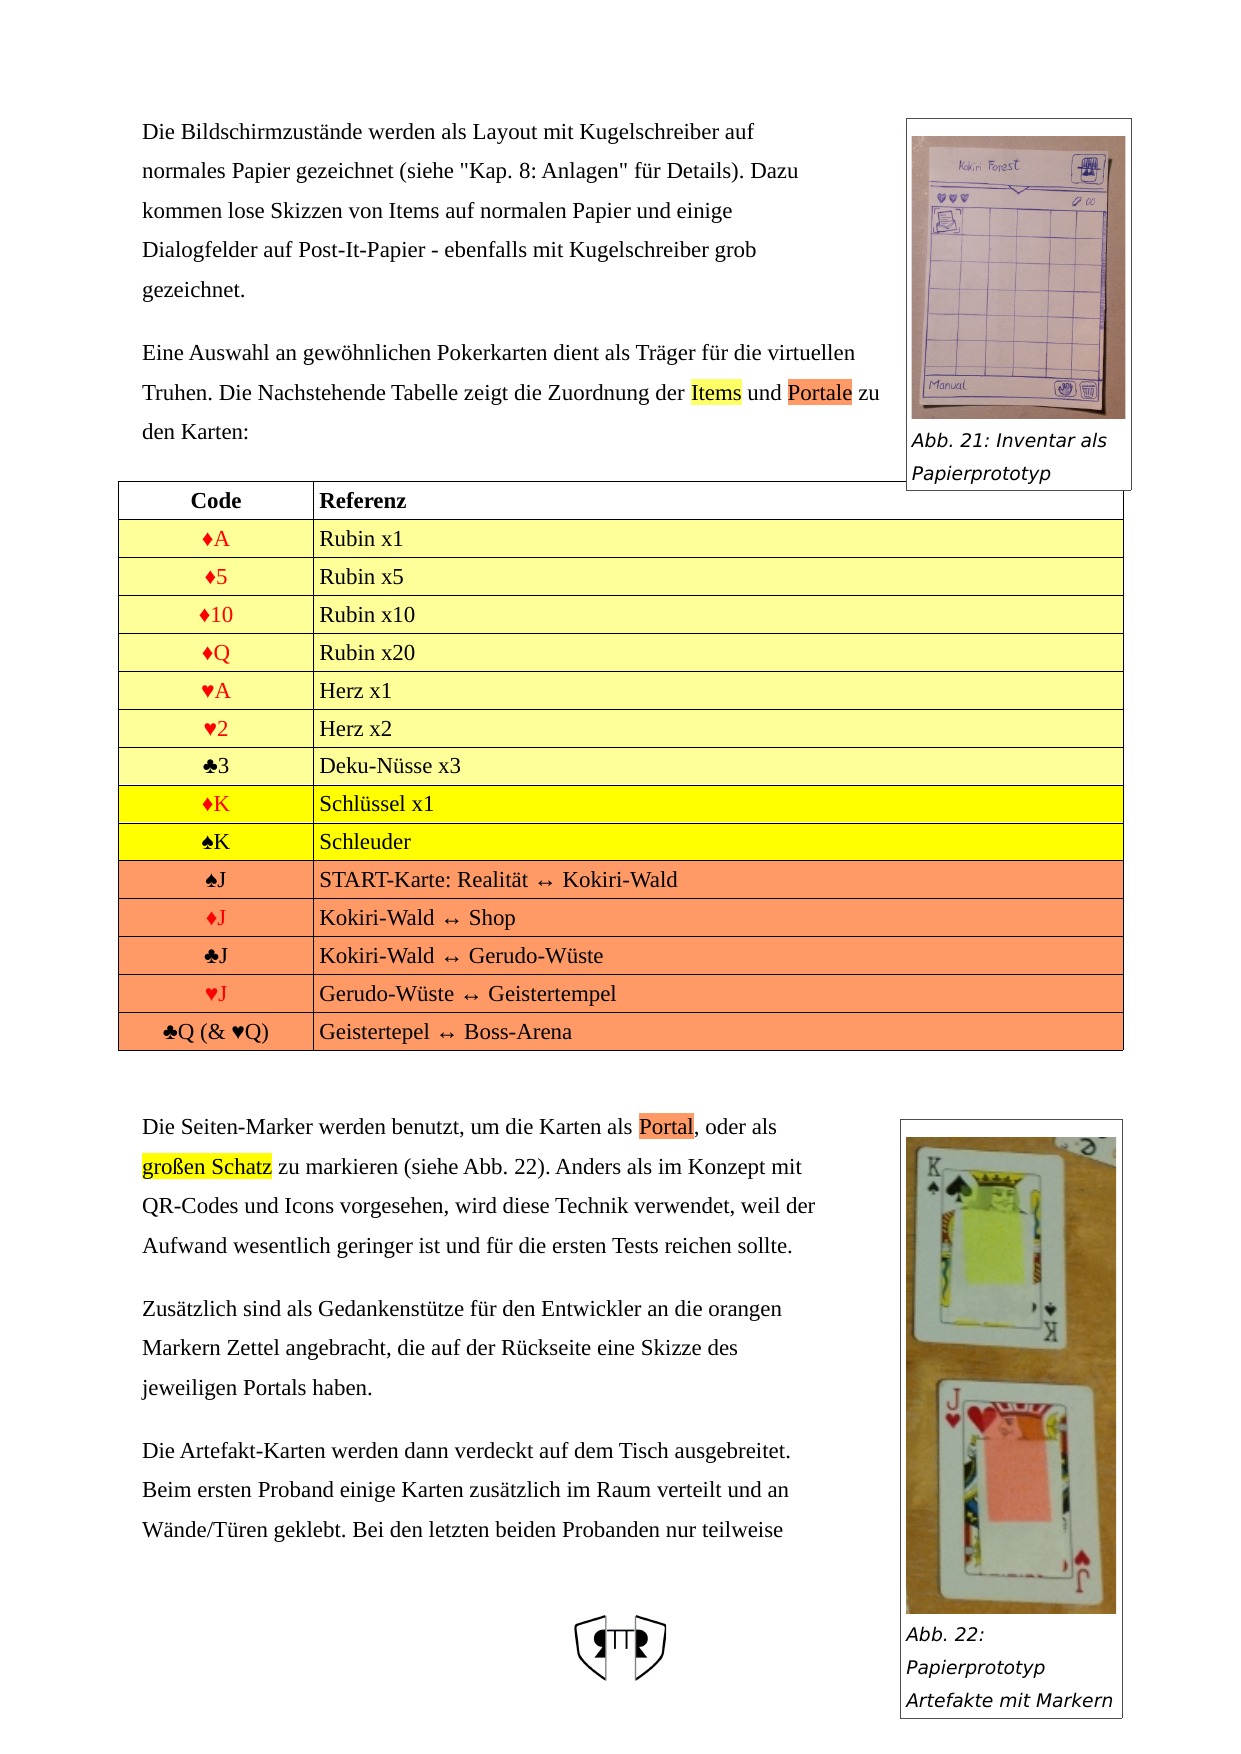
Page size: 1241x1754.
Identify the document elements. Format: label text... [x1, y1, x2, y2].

table_header Code [119, 482, 313, 519]
text [907, 119, 1131, 490]
table_cell Deku-Nüsse x3 [314, 748, 1123, 784]
table_cell Gerudo-Wüste ↔ Geistertempel [314, 975, 1123, 1012]
table_cell ♠J [119, 861, 313, 898]
table_cell ♥J [119, 975, 313, 1012]
table_cell ♠K [119, 824, 313, 860]
table_cell START-Karte: Realität ↔ Kokiri-Wald [314, 861, 1123, 898]
picture [574, 1615, 667, 1681]
table_cell Rubin x5 [314, 558, 1123, 595]
text Zusätzlich sind als Gedankenstütze für den Entwickler an die orangen Markern Zettel angebracht, die auf der Rückseite eine Skizze des jeweiligen Portals haben. [142, 1295, 833, 1400]
table_cell Rubin x10 [314, 596, 1123, 633]
table_cell Rubin x20 [314, 634, 1123, 671]
table_cell Rubin x1 [314, 520, 1123, 557]
text Eine Auswahl an gewöhnlichen Pokerkarten dient als Träger für die virtuellen Truhen. Die Nachstehende Tabelle zeigt die Zuordnung der Items und Portale zu den Karten: [142, 339, 906, 444]
table_cell Kokiri-Wald ↔ Shop [314, 899, 1123, 936]
table_cell ♦5 [119, 558, 313, 595]
table_cell ♣Q (& ♥Q) [119, 1013, 313, 1050]
table_cell Schlüssel x1 [314, 786, 1123, 822]
table_cell Schleuder [314, 824, 1123, 860]
text Die Seiten-Marker werden benutzt, um die Karten als Portal, oder als großen Schatz zu markieren (siehe Abb. 22). Anders als im Konzept mit QR-Codes und Icons vorgesehen, wird diese Technik verwendet, weil der Aufwand wesentlich geringer ist und für die ersten Tests reichen sollte. [142, 1113, 833, 1258]
text Die Artefakt-Karten werden dann verdeckt auf dem Tisch ausgebreitet. Beim ersten Proband einige Karten zusätzlich im Raum verteilt und an Wände/Türen geklebt. Bei den letzten beiden Probanden nur teilweise [142, 1437, 833, 1542]
table_cell ♥A [119, 672, 313, 709]
text Abb. 21: Inventar als Papierprototyp [912, 419, 1125, 484]
picture [911, 136, 1126, 419]
table_cell ♦K [119, 786, 313, 822]
table_cell ♦10 [119, 596, 313, 633]
text Abb. 22: Papierprototyp Artefakte mit Markern [906, 1614, 1116, 1712]
table_cell ♦A [119, 520, 313, 557]
text Die Bildschirmzustände werden als Layout mit Kugelschreiber auf normales Papier gezeichnet (siehe "Kap. 8: Anlagen" für Details). Dazu kommen lose Skizzen von Items auf normalen Papier und einige Dialogfelder auf Post-It-Papier - ebenfalls mit Kugelschreiber grob gezeichnet. [142, 118, 809, 302]
table_cell Herz x2 [314, 710, 1123, 747]
table_header Referenz [314, 482, 1123, 519]
table_cell ♥2 [119, 710, 313, 747]
table_cell Kokiri-Wald ↔ Gerudo-Wüste [314, 937, 1123, 974]
table_cell ♣J [119, 937, 313, 974]
table_cell ♦J [119, 899, 313, 936]
picture [906, 1137, 1117, 1614]
text [901, 1120, 1122, 1718]
table_cell Geistertepel ↔ Boss-Arena [314, 1013, 1123, 1050]
table_cell Herz x1 [314, 672, 1123, 709]
table_cell ♣3 [119, 748, 313, 784]
table_cell ♦Q [119, 634, 313, 671]
